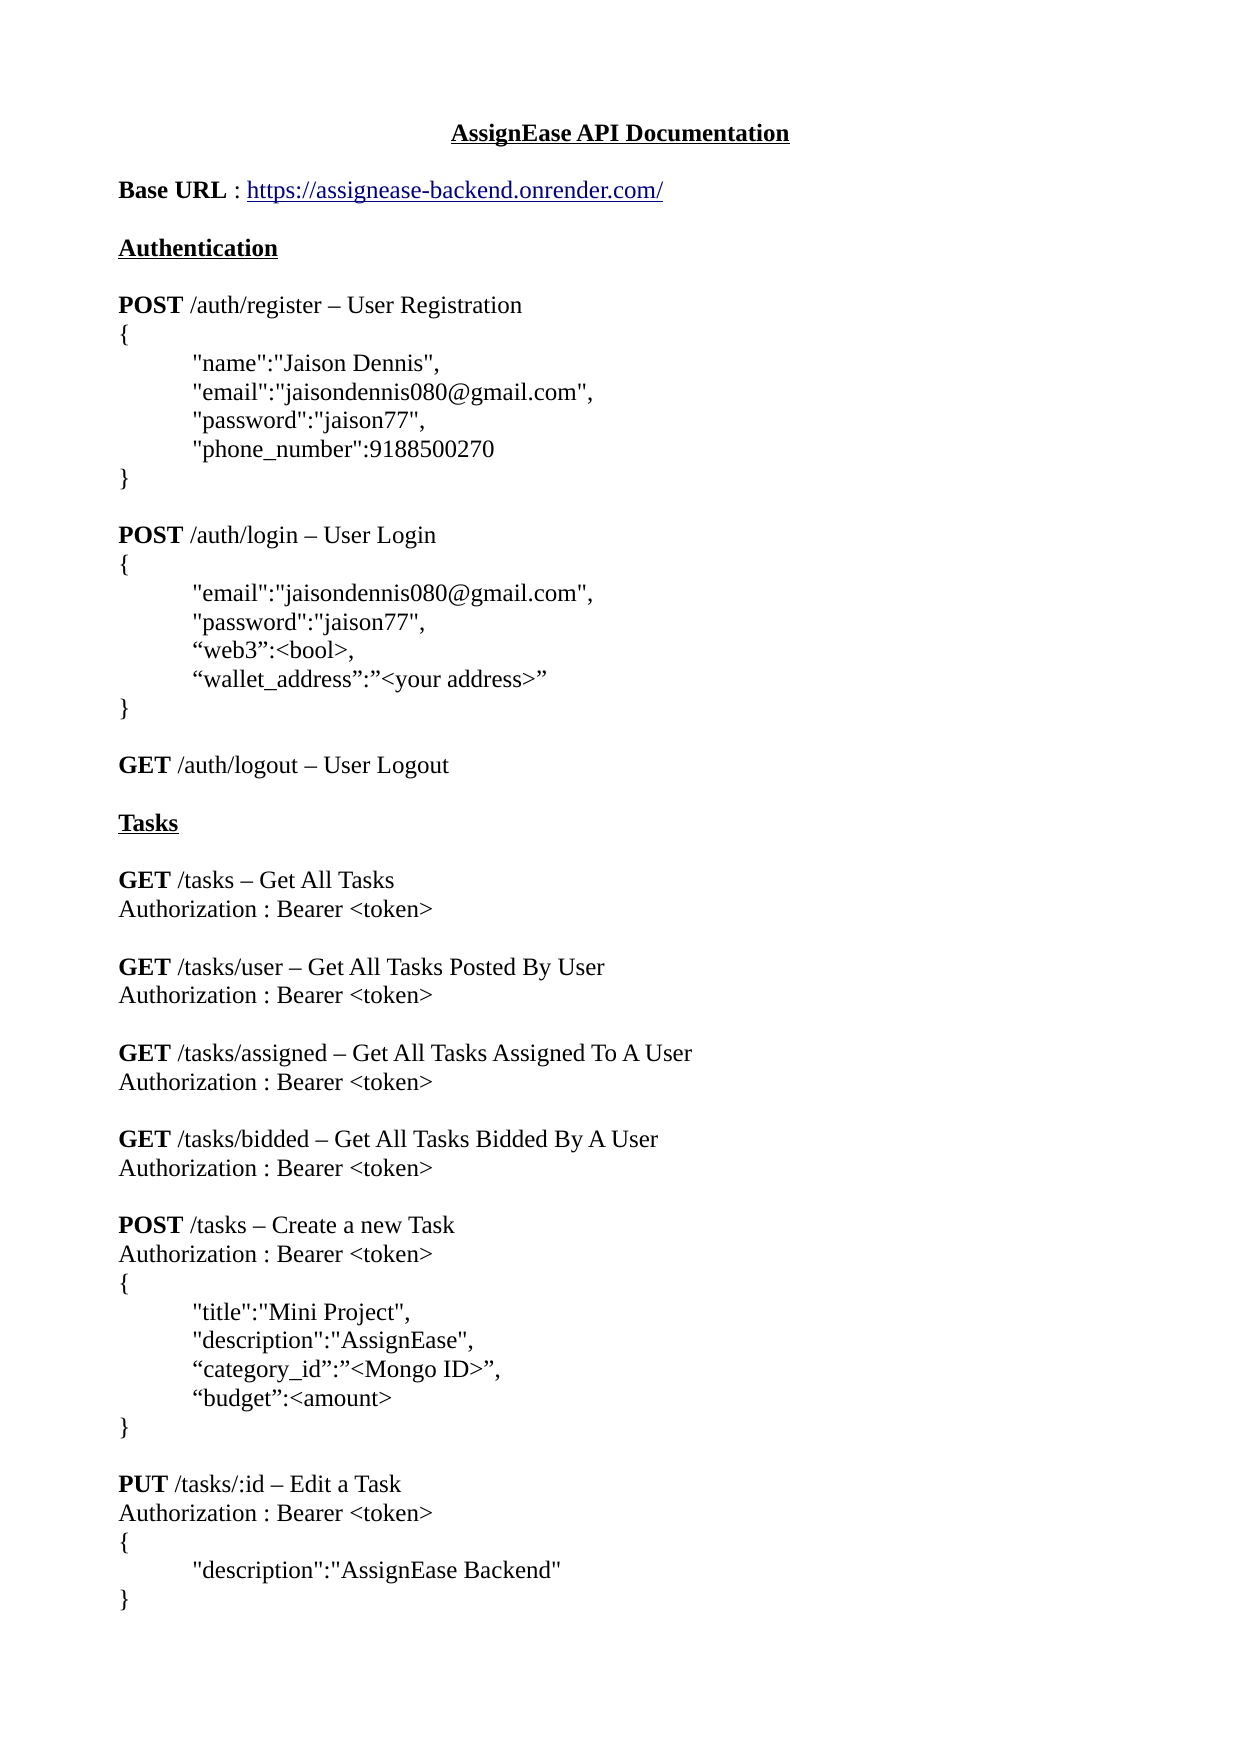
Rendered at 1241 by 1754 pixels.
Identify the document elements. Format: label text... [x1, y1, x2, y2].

text } [118, 1412, 1122, 1441]
text Tasks [118, 808, 1122, 837]
text Authorization : Bearer <token> [118, 1239, 1122, 1268]
text } [118, 1584, 1122, 1613]
text "phone_number":9188500270 [118, 434, 1122, 463]
text “web3”:<bool>, [118, 636, 1122, 664]
text Authentication [118, 233, 1122, 262]
text GET /tasks/bidded – Get All Tasks Bidded By A User [118, 1124, 1122, 1153]
text "password":"jaison77", [118, 607, 1122, 636]
text Authorization : Bearer <token> [118, 894, 1122, 923]
text { [118, 319, 1122, 348]
text “budget”:<amount> [118, 1383, 1122, 1412]
text POST /auth/register – User Registration [118, 291, 1122, 319]
text GET /tasks/assigned – Get All Tasks Assigned To A User [118, 1038, 1122, 1067]
text "email":"jaisondennis080@gmail.com", [118, 578, 1122, 607]
text } [118, 693, 1122, 722]
text { [118, 1527, 1122, 1556]
text "title":"Mini Project", [118, 1297, 1122, 1326]
text "description":"AssignEase Backend" [118, 1556, 1122, 1584]
text POST /auth/login – User Login [118, 521, 1122, 549]
text "description":"AssignEase", [118, 1326, 1122, 1354]
text PUT /tasks/:id – Edit a Task [118, 1469, 1122, 1498]
text Authorization : Bearer <token> [118, 981, 1122, 1009]
text { [118, 549, 1122, 578]
text “category_id”:”<Mongo ID>”, [118, 1354, 1122, 1383]
text "email":"jaisondennis080@gmail.com", [118, 377, 1122, 406]
text Authorization : Bearer <token> [118, 1153, 1122, 1182]
text "password":"jaison77", [118, 406, 1122, 434]
text “wallet_address”:”<your address>” [118, 664, 1122, 693]
text GET /auth/logout – User Logout [118, 751, 1122, 779]
text GET /tasks – Get All Tasks [118, 866, 1122, 894]
text { [118, 1268, 1122, 1297]
text AssignEase API Documentation [118, 118, 1122, 147]
text } [118, 463, 1122, 492]
text POST /tasks – Create a new Task [118, 1211, 1122, 1239]
text "name":"Jaison Dennis", [118, 348, 1122, 377]
text Base URL : https://assignease-backend.onrender.com/ [118, 176, 1122, 204]
text GET /tasks/user – Get All Tasks Posted By User [118, 952, 1122, 981]
text Authorization : Bearer <token> [118, 1067, 1122, 1096]
text Authorization : Bearer <token> [118, 1498, 1122, 1527]
